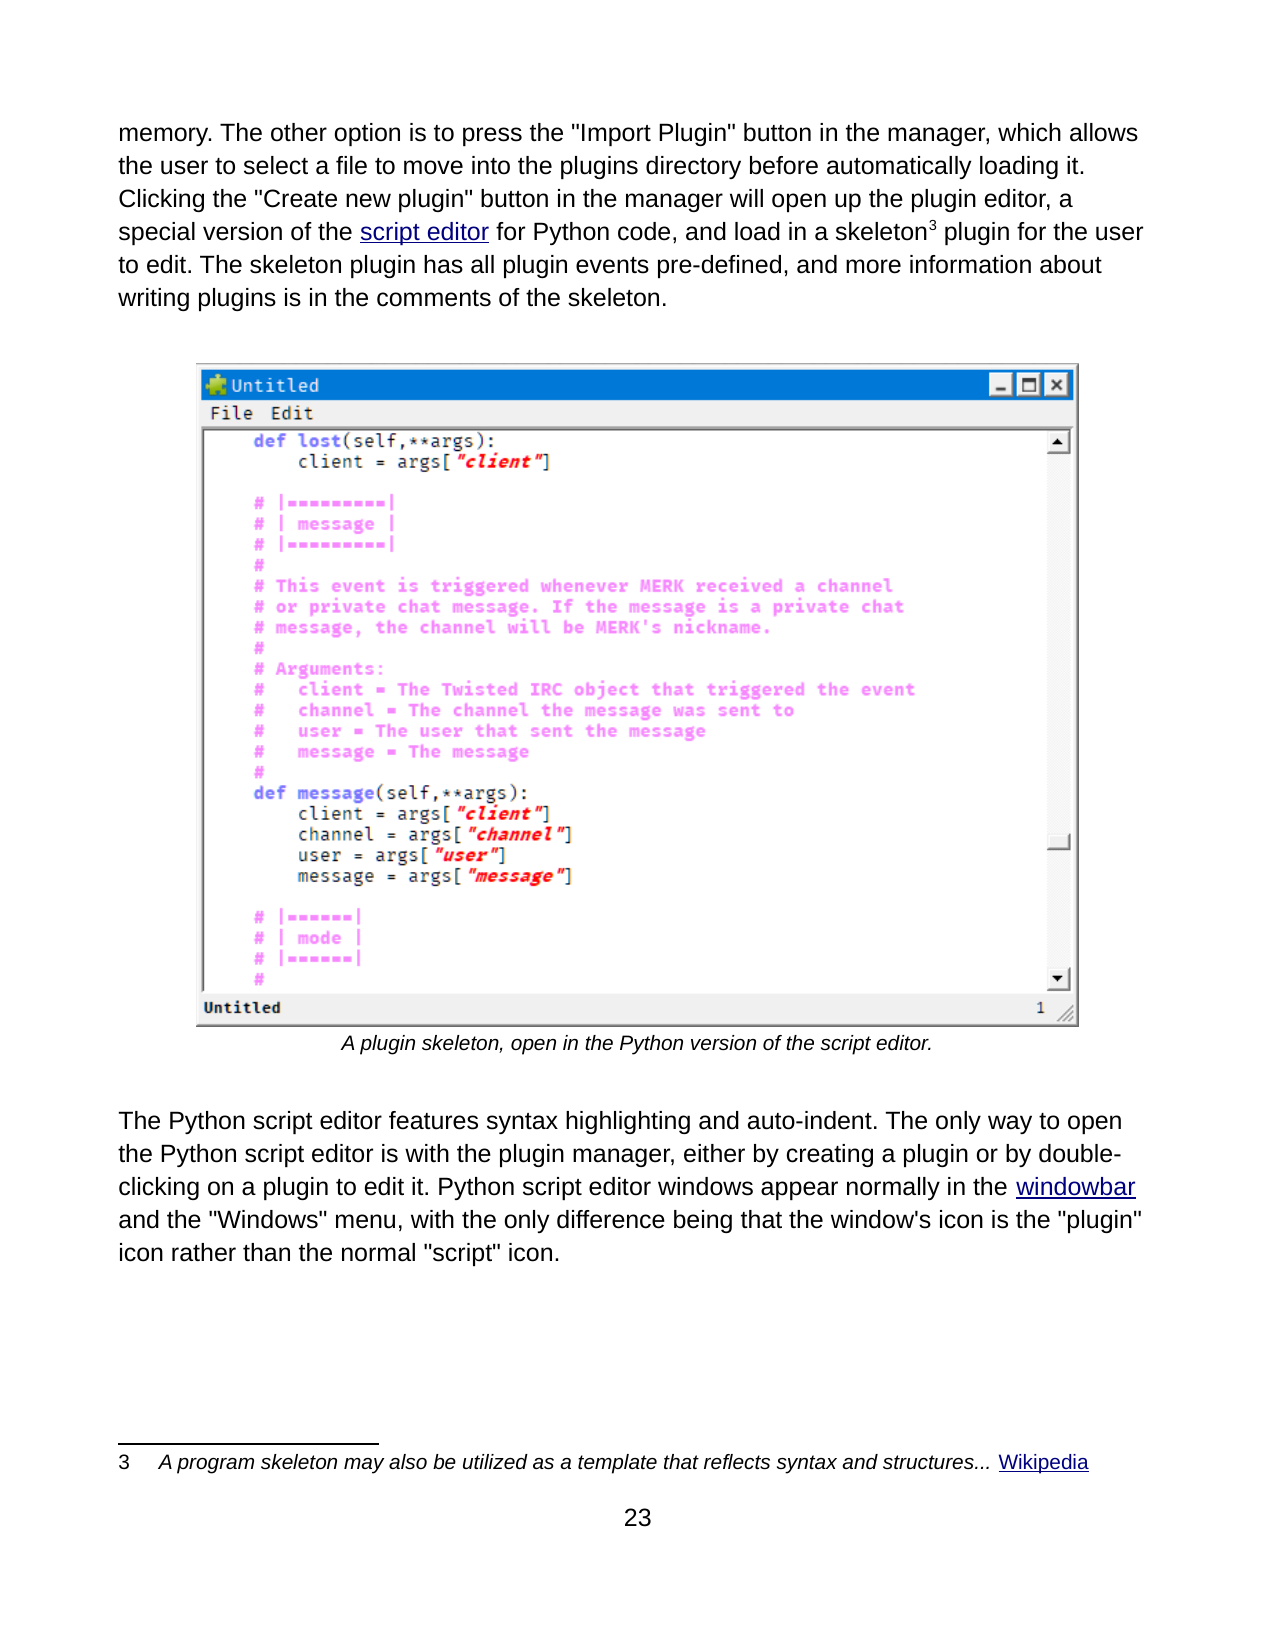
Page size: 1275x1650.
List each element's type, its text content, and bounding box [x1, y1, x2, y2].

text The Python script editor features syntax highlighting and auto-indent. The only way to open the Python script editor is with the plugin manager, either by creating a plugin or by double-clicking on a plugin to edit it. Python script editor windows appear normally in the windowbar and the "Windows" menu, with the only difference being that the window's icon is the "plugin" icon rather than the normal "script" icon. [118, 1106, 1157, 1267]
picture [196, 363, 1079, 1027]
text A program skeleton may also be utilized as a template that reflects syntax and structures... Wikipedia [118, 1450, 1157, 1474]
text A plugin skeleton, open in the Python version of the script editor. [118, 1027, 1157, 1087]
text memory. The other option is to press the "Import Plugin" button in the manager, which allows the user to select a file to move into the plugins directory before automatically loading it. Clicking the "Create new plugin" button in the manager will open up the plugin editor, a special version of the script editor for Python code, and load in a skeleton plugin for the user to edit. The skeleton plugin has all plugin events pre-defined, and more information about writing plugins is in the comments of the skeleton. [118, 118, 1157, 345]
